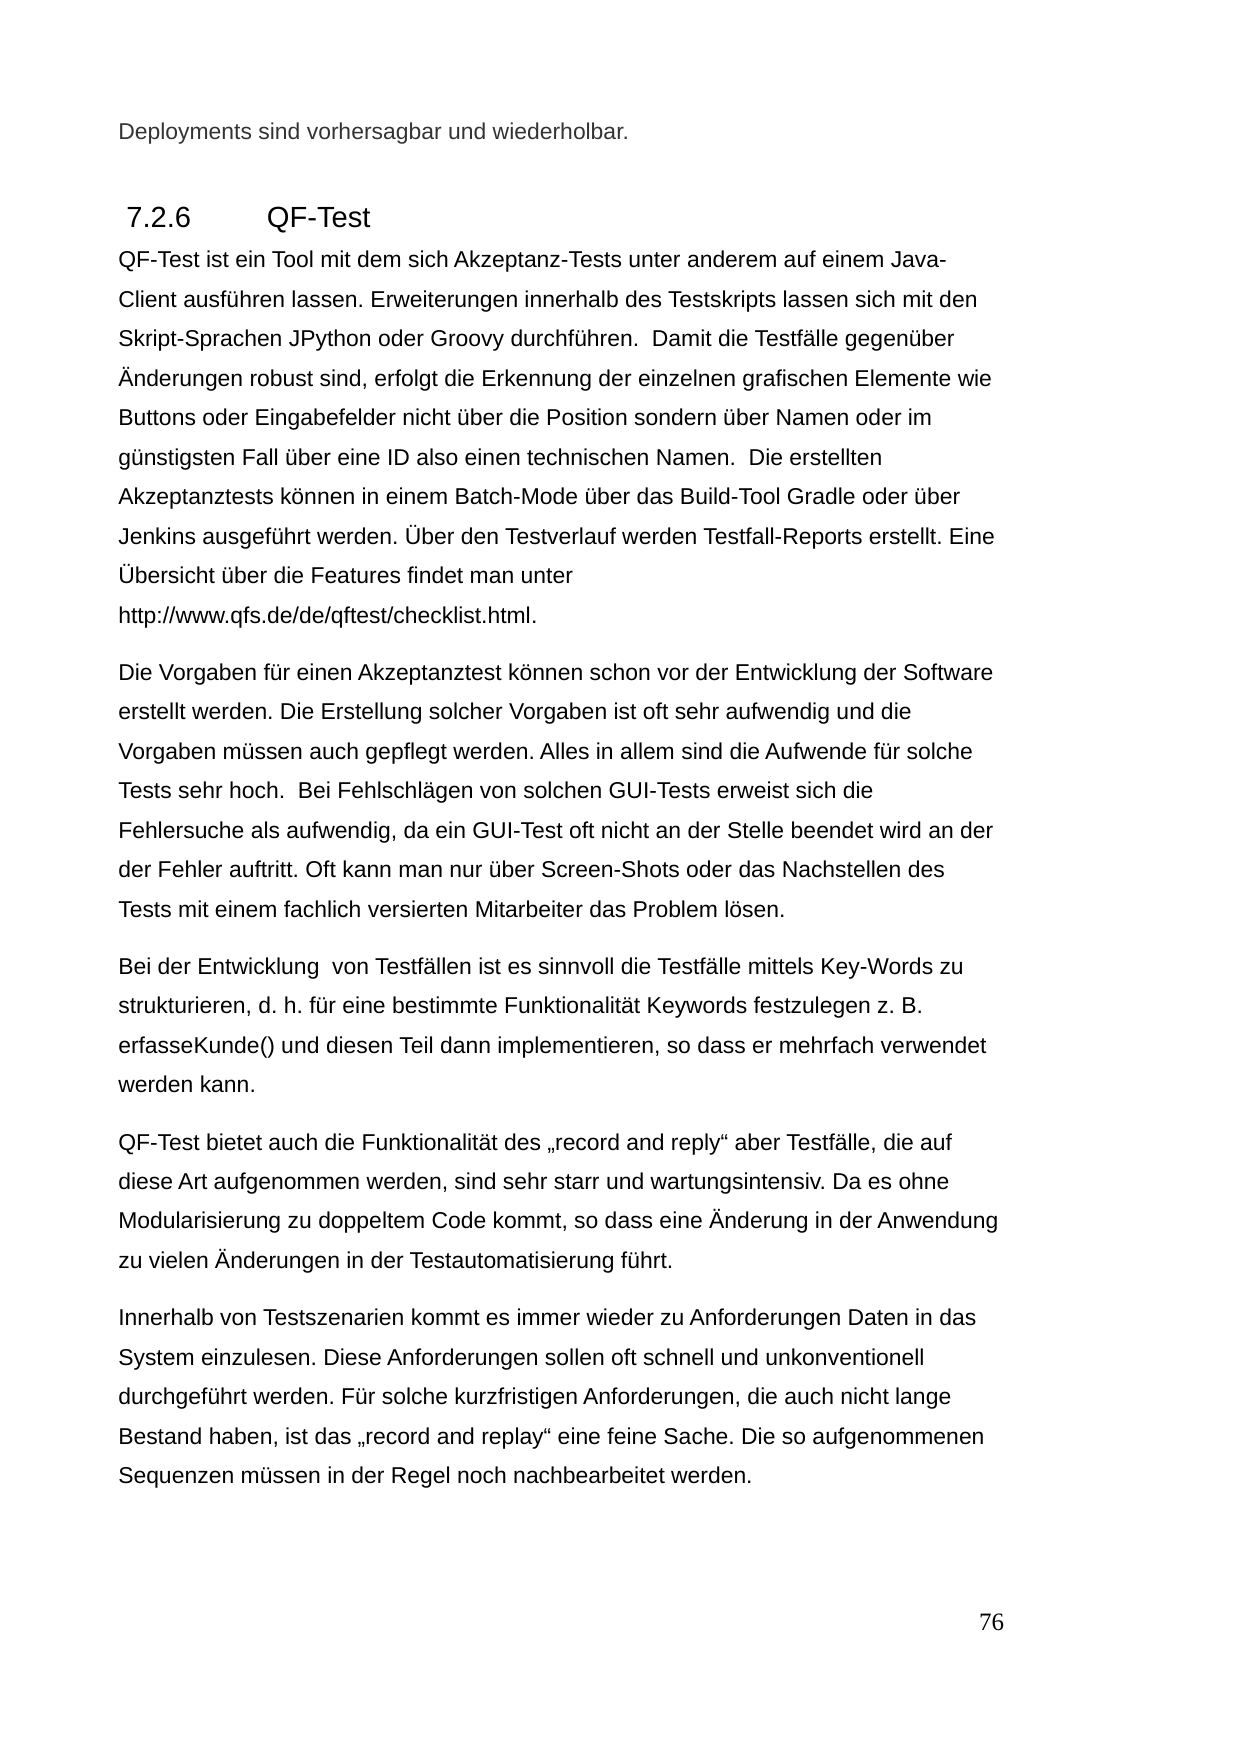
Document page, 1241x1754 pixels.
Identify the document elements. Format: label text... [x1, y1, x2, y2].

text Bei der Entwicklung von Testfällen ist es sinnvoll die Testfälle mittels Key-Words zu strukturieren, d. h. für eine bestimmte Funktionalität Keywords festzulegen z. B. erfasseKunde() und diesen Teil dann implementieren, so dass er mehrfach verwendet werden kann. [118, 953, 1004, 1098]
text Die Vorgaben für einen Akzeptanztest können schon vor der Entwicklung der Software erstellt werden. Die Erstellung solcher Vorgaben ist oft sehr aufwendig und die Vorgaben müssen auch gepflegt werden. Alles in allem sind die Aufwende für solche Tests sehr hoch. Bei Fehlschlägen von solchen GUI-Tests erweist sich die Fehlersuche als aufwendig, da ein GUI-Test oft nicht an der Stelle beendet wird an der der Fehler auftritt. Oft kann man nur über Screen-Shots oder das Nachstellen des Tests mit einem fachlich versierten Mitarbeiter das Problem lösen. [118, 659, 1004, 922]
text Innerhalb von Testszenarien kommt es immer wieder zu Anforderungen Daten in das System einzulesen. Diese Anforderungen sollen oft schnell und unkonventionell durchgeführt werden. Für solche kurzfristigen Anforderungen, die auch nicht lange Bestand haben, ist das „record and replay“ eine feine Sache. Die so aufgenommenen Sequenzen müssen in der Regel noch nachbearbeitet werden. [118, 1304, 1004, 1488]
list Deployments sind vorhersagbar und wiederholbar. [118, 118, 1004, 144]
subtitle QF-Test [118, 200, 1004, 234]
text QF-Test ist ein Tool mit dem sich Akzeptanz-Tests unter anderem auf einem Java-Client ausführen lassen. Erweiterungen innerhalb des Testskripts lassen sich mit den Skript-Sprachen JPython oder Groovy durchführen. Damit die Testfälle gegenüber Änderungen robust sind, erfolgt die Erkennung der einzelnen grafischen Elemente wie Buttons oder Eingabefelder nicht über die Position sondern über Namen oder im günstigsten Fall über eine ID also einen technischen Namen. Die erstellten Akzeptanztests können in einem Batch-Mode über das Build-Tool Gradle oder über Jenkins ausgeführt werden. Über den Testverlauf werden Testfall-Reports erstellt. Eine Übersicht über die Features findet man unter http://www.qfs.de/de/qftest/checklist.html. [118, 246, 1004, 628]
text QF-Test bietet auch die Funktionalität des „record and reply“ aber Testfälle, die auf diese Art aufgenommen werden, sind sehr starr und wartungsintensiv. Da es ohne Modularisierung zu doppeltem Code kommt, so dass eine Änderung in der Anwendung zu vielen Änderungen in der Testautomatisierung führt. [118, 1128, 1004, 1273]
